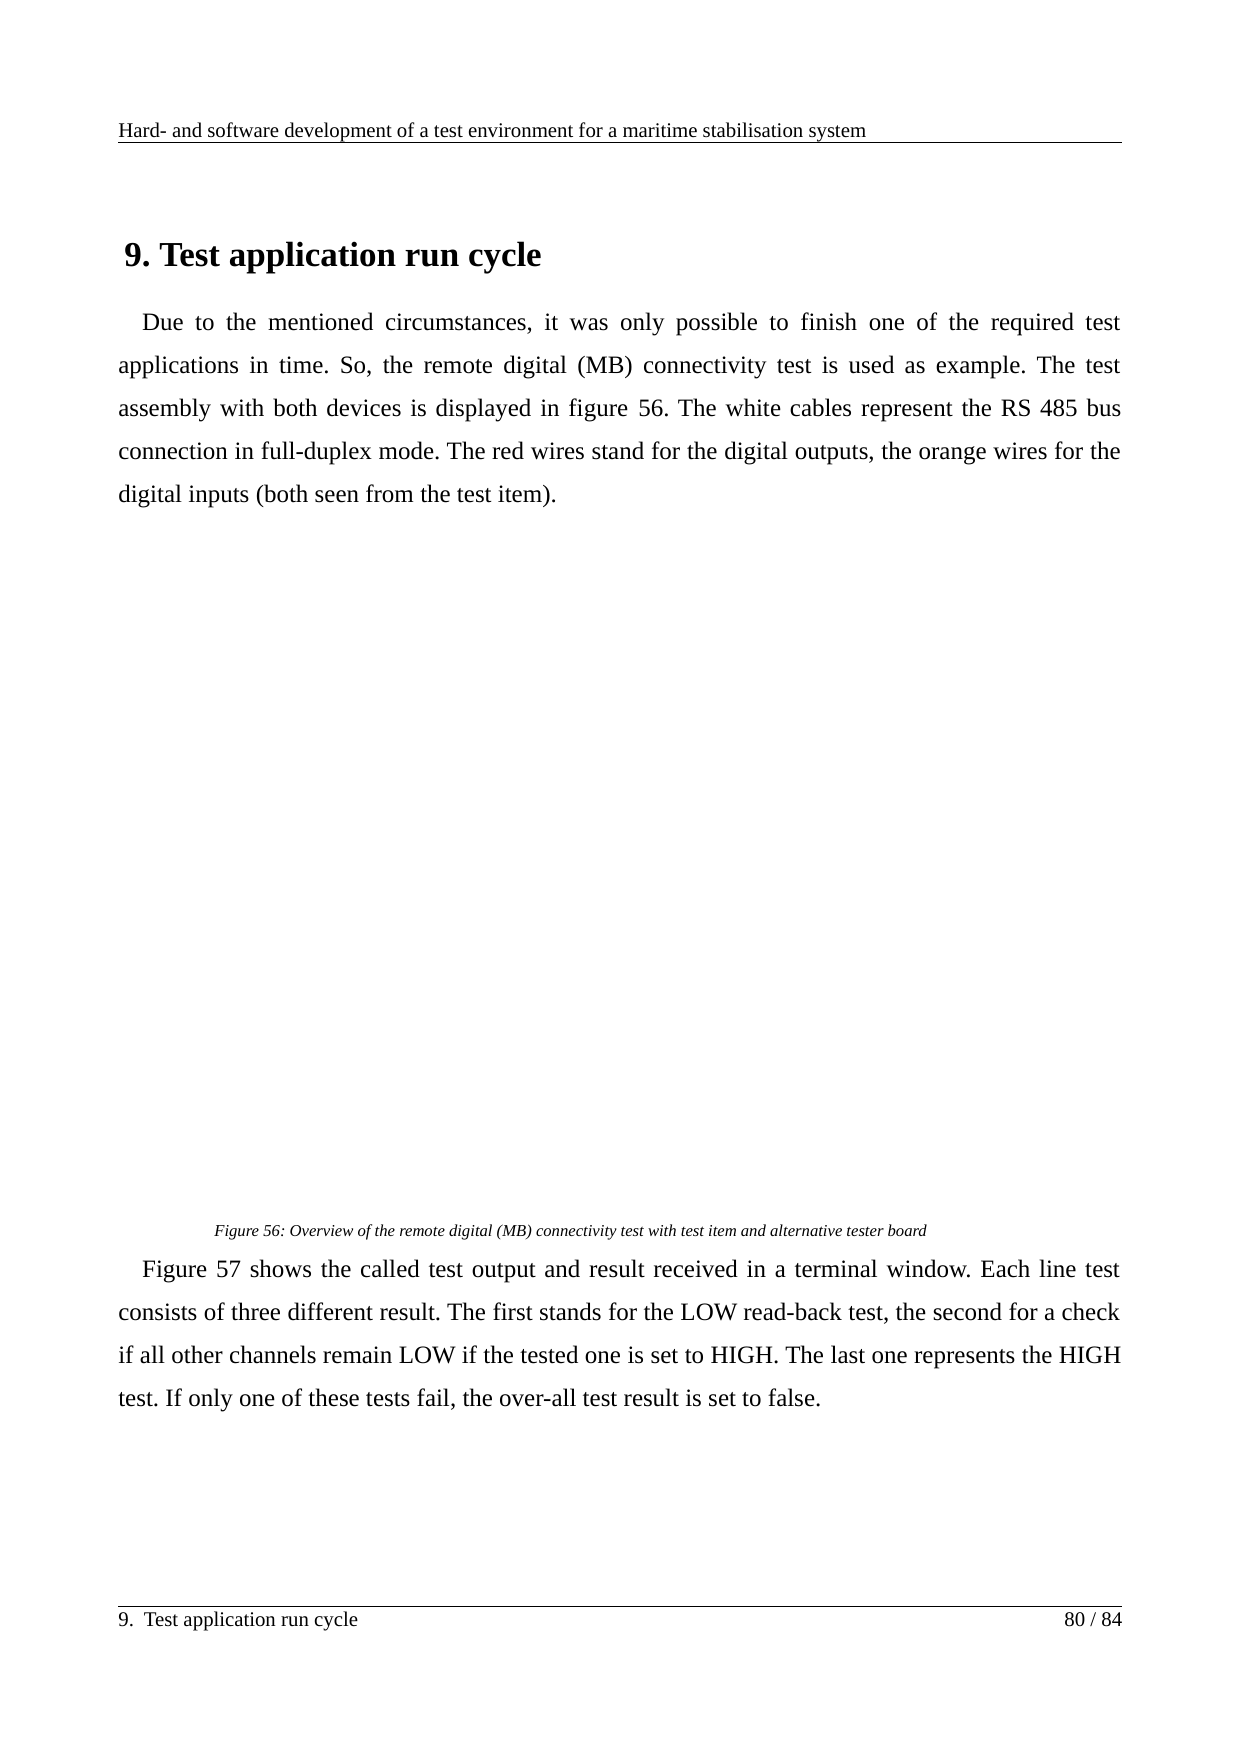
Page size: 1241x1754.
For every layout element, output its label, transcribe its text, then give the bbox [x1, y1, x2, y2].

text Figure 57 shows the called test output and result received in a terminal window. Each line test consists of three different result. The first stands for the LOW read-back test, the second for a check if all other channels remain LOW if the tested one is set to HIGH. The last one represents the HIGH test. If only one of these tests fail, the over-all test result is set to false. [118, 535, 1122, 1412]
text Figure 56: Overview of the remote digital (MB) connectivity test with test item and alternative tester board [214, 547, 1026, 1240]
text Due to the mentioned circumstances, it was only possible to finish one of the required test applications in time. So, the remote digital (MB) connectivity test is used as example. The test assembly with both devices is displayed in figure 56. The white cables represent the RS 485 bus connection in full-duplex mode. The red wires stand for the digital outputs, the orange wires for the digital inputs (both seen from the test item). [118, 307, 1122, 508]
subtitle Test application run cycle [118, 234, 1122, 274]
